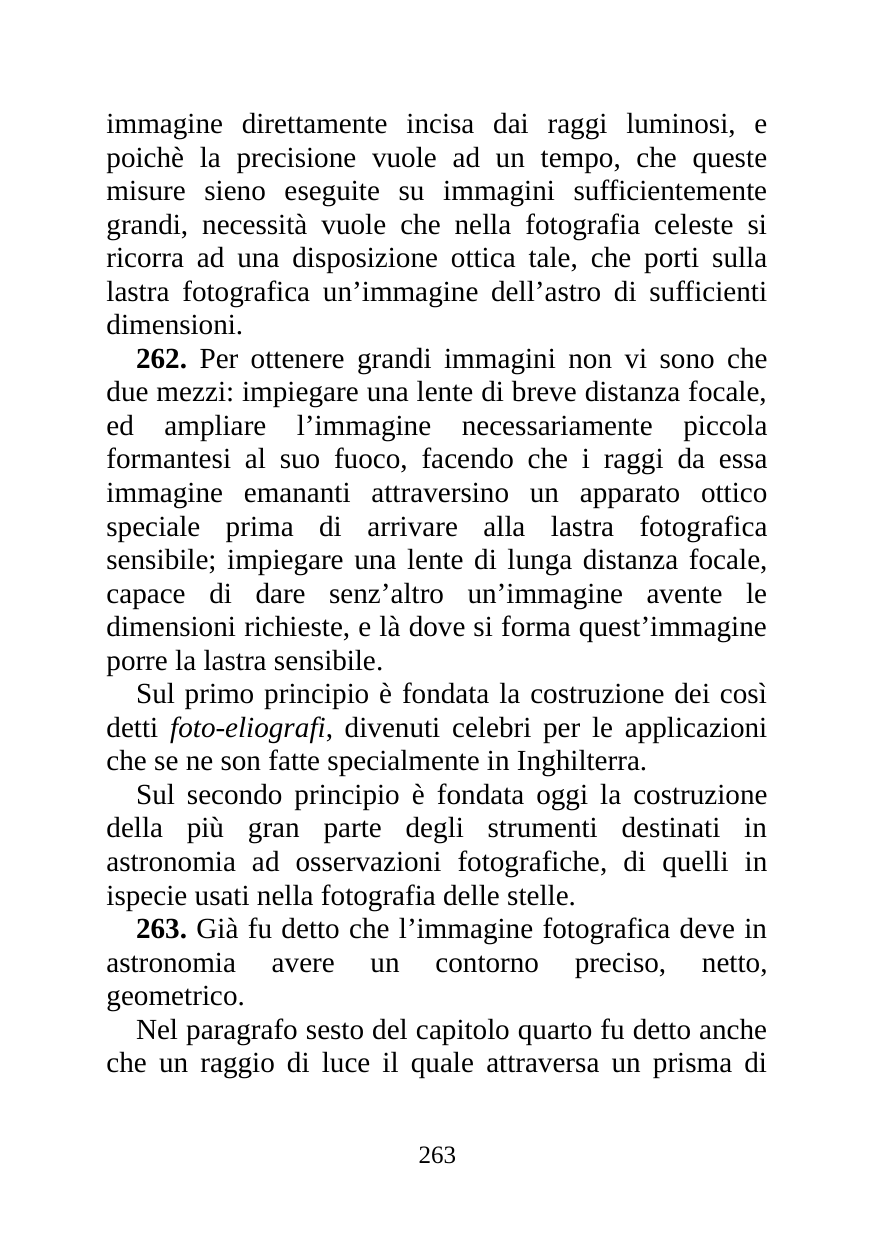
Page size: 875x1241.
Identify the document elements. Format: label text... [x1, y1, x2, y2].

text Sul primo principio è fondata la costruzione dei così detti foto-eliografi, divenuti celebri per le applicazioni che se ne son fatte specialmente in Inghilterra. [106, 676, 768, 777]
text immagine direttamente incisa dai raggi luminosi, e poichè la precisione vuole ad un tempo, che queste misure sieno eseguite su immagini sufficientemente grandi, necessità vuole che nella fotografia celeste si ricorra ad una disposizione ottica tale, che porti sulla lastra fotografica un’immagine dell’astro di sufficienti dimensioni. [106, 106, 768, 341]
text Sul secondo principio è fondata oggi la costruzione della più gran parte degli strumenti destinati in astronomia ad osservazioni fotografiche, di quelli in ispecie usati nella fotografia delle stelle. [106, 777, 768, 911]
text 263. Già fu detto che l’immagine fotografica deve in astronomia avere un contorno preciso, netto, geometrico. [106, 911, 768, 1012]
text Nel paragrafo sesto del capitolo quarto fu detto anche che un raggio di luce il quale attraversa un prisma di [106, 1012, 768, 1079]
text 262. Per ottenere grandi immagini non vi sono che due mezzi: impiegare una lente di breve distanza focale, ed ampliare l’immagine necessariamente piccola formantesi al suo fuoco, facendo che i raggi da essa immagine emananti attraversino un apparato ottico speciale prima di arrivare alla lastra fotografica sensibile; impiegare una lente di lunga distanza focale, capace di dare senz’altro un’immagine avente le dimensioni richieste, e là dove si forma quest’immagine porre la lastra sensibile. [106, 341, 768, 676]
